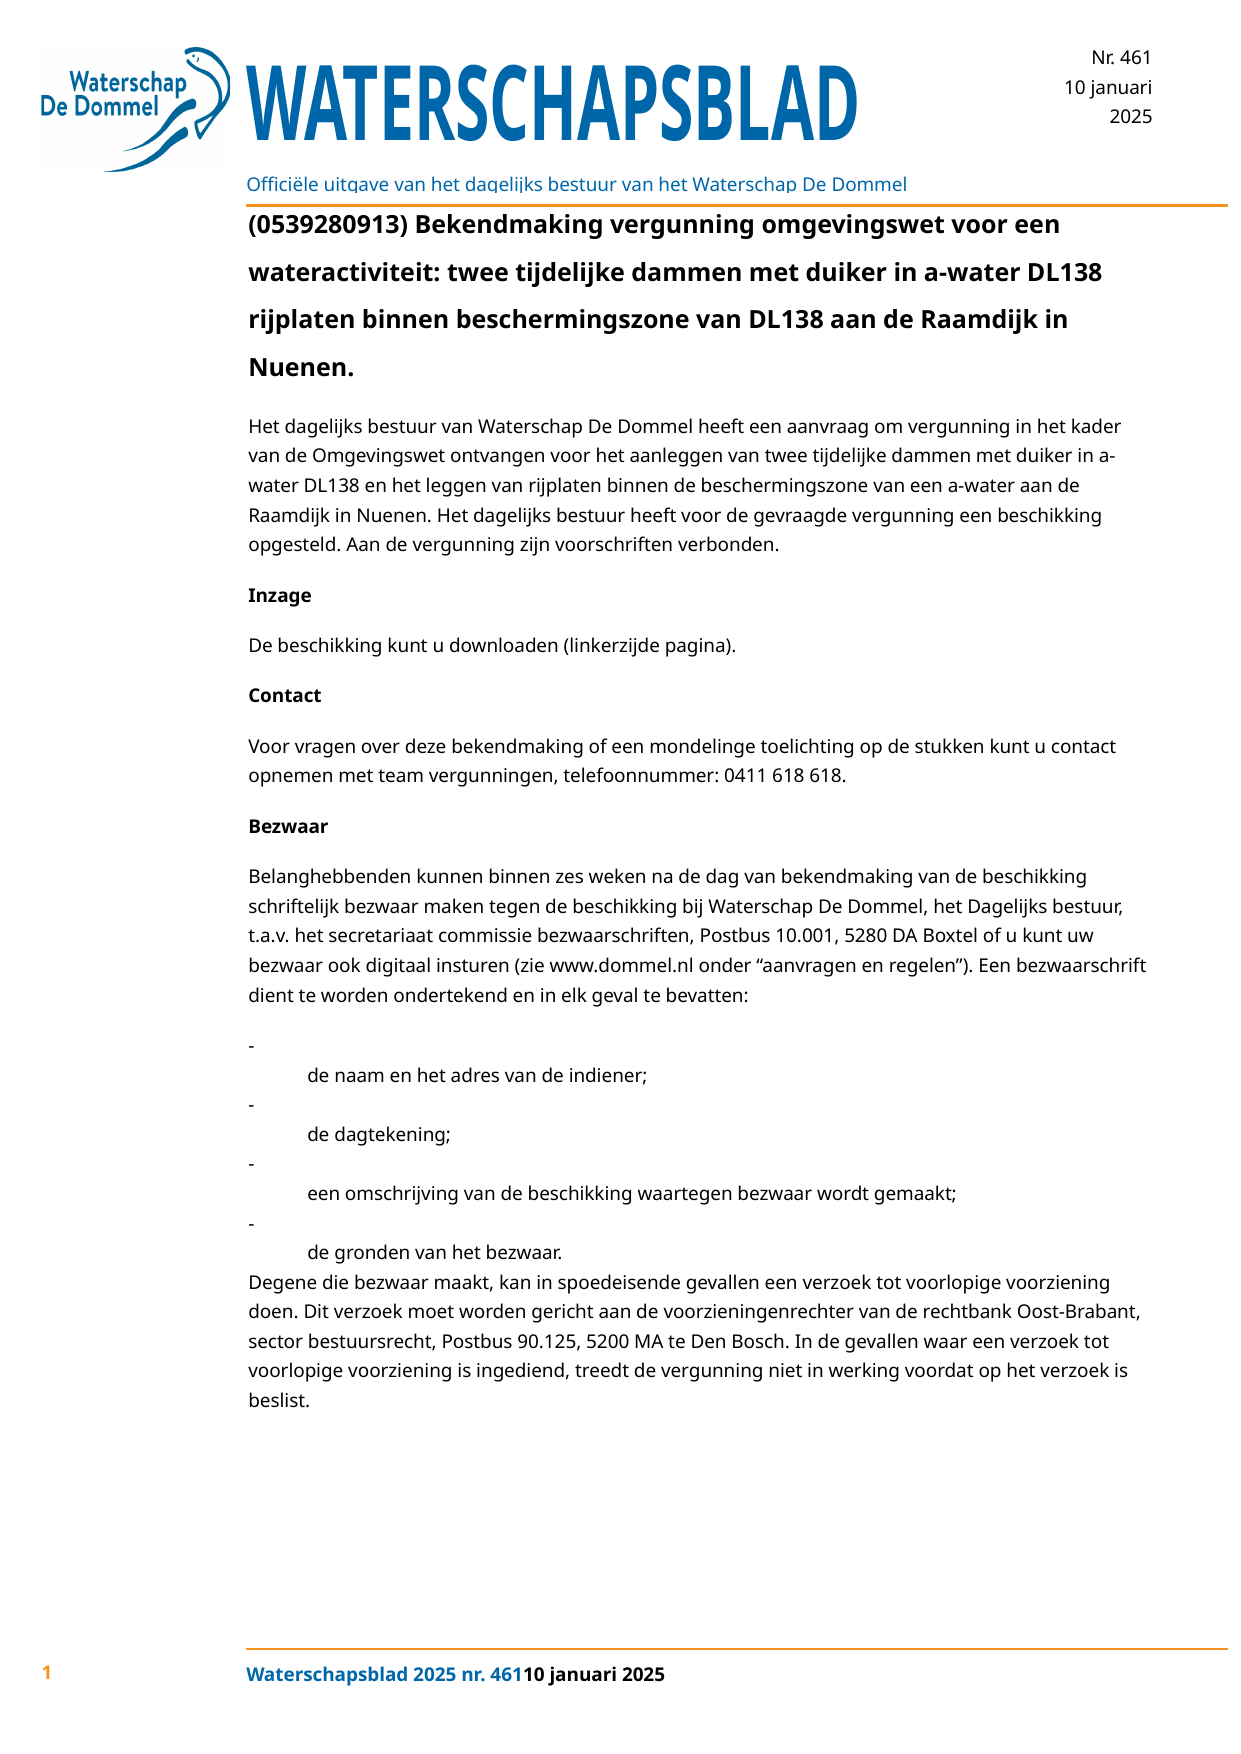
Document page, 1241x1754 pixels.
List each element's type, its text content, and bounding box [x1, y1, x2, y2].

list de gronden van het bezwaar. [248, 1239, 1152, 1265]
text Inzage [248, 582, 1152, 608]
list de dagtekening; [248, 1121, 1152, 1147]
text Voor vragen over deze bekendmaking of een mondelinge toelichting op de stukken kunt u contact opnemen met team vergunningen, telefoonnummer: 0411 618 618. [248, 733, 1152, 788]
text Degene die bezwaar maakt, kan in spoedeisende gevallen een verzoek tot voorlopige voorziening doen. Dit verzoek moet worden gericht aan de voorzieningenrechter van de rechtbank Oost-Brabant, sector bestuursrecht, Postbus 90.125, 5200 MA te Den Bosch. In de gevallen waar een verzoek tot voorlopige voorziening is ingediend, treedt de vergunning niet in werking voordat op het verzoek is beslist. [248, 1269, 1152, 1413]
text Bezwaar [248, 813, 1152, 839]
picture [45, 99, 51, 111]
text Belanghebbenden kunnen binnen zes weken na de dag van bekendmaking van de beschikking schriftelijk bezwaar maken tegen de beschikking bij Waterschap De Dommel, het Dagelijks bestuur, t.a.v. het secretariaat commissie bezwaarschriften, Postbus 10.001, 5280 DA Boxtel of u kunt uw bezwaar ook digitaal insturen (zie www.dommel.nl onder “aanvragen en regelen”). Een bezwaarschrift dient te worden ondertekend en in elk geval te bevatten: [248, 863, 1152, 1008]
text Contact [248, 683, 1152, 708]
picture [198, 118, 210, 131]
text (0539280913) Bekendmaking vergunning omgevingswet voor een wateractiviteit: twee tijdelijke dammen met duiker in a-water DL138 rijplaten binnen beschermingszone van DL138 aan de Raamdijk in Nuenen. [248, 207, 1152, 384]
list de naam en het adres van de indiener; [248, 1062, 1152, 1088]
text Het dagelijks bestuur van Waterschap De Dommel heeft een aanvraag om vergunning in het kader van de Omgevingswet ontvangen voor het aanleggen van twee tijdelijke dammen met duiker in a-water DL138 en het leggen van rijplaten binnen de beschermingszone van een a-water aan de Raamdijk in Nuenen. Het dagelijks bestuur heeft voor de gevraagde vergunning een beschikking opgesteld. Aan de vergunning zijn voorschriften verbonden. [248, 413, 1152, 557]
list een omschrijving van de beschikking waartegen bezwaar wordt gemaakt; [248, 1180, 1152, 1206]
picture [41, 47, 231, 172]
text De beschikking kunt u downloaden (linkerzijde pagina). [248, 632, 1152, 658]
picture [204, 47, 231, 76]
